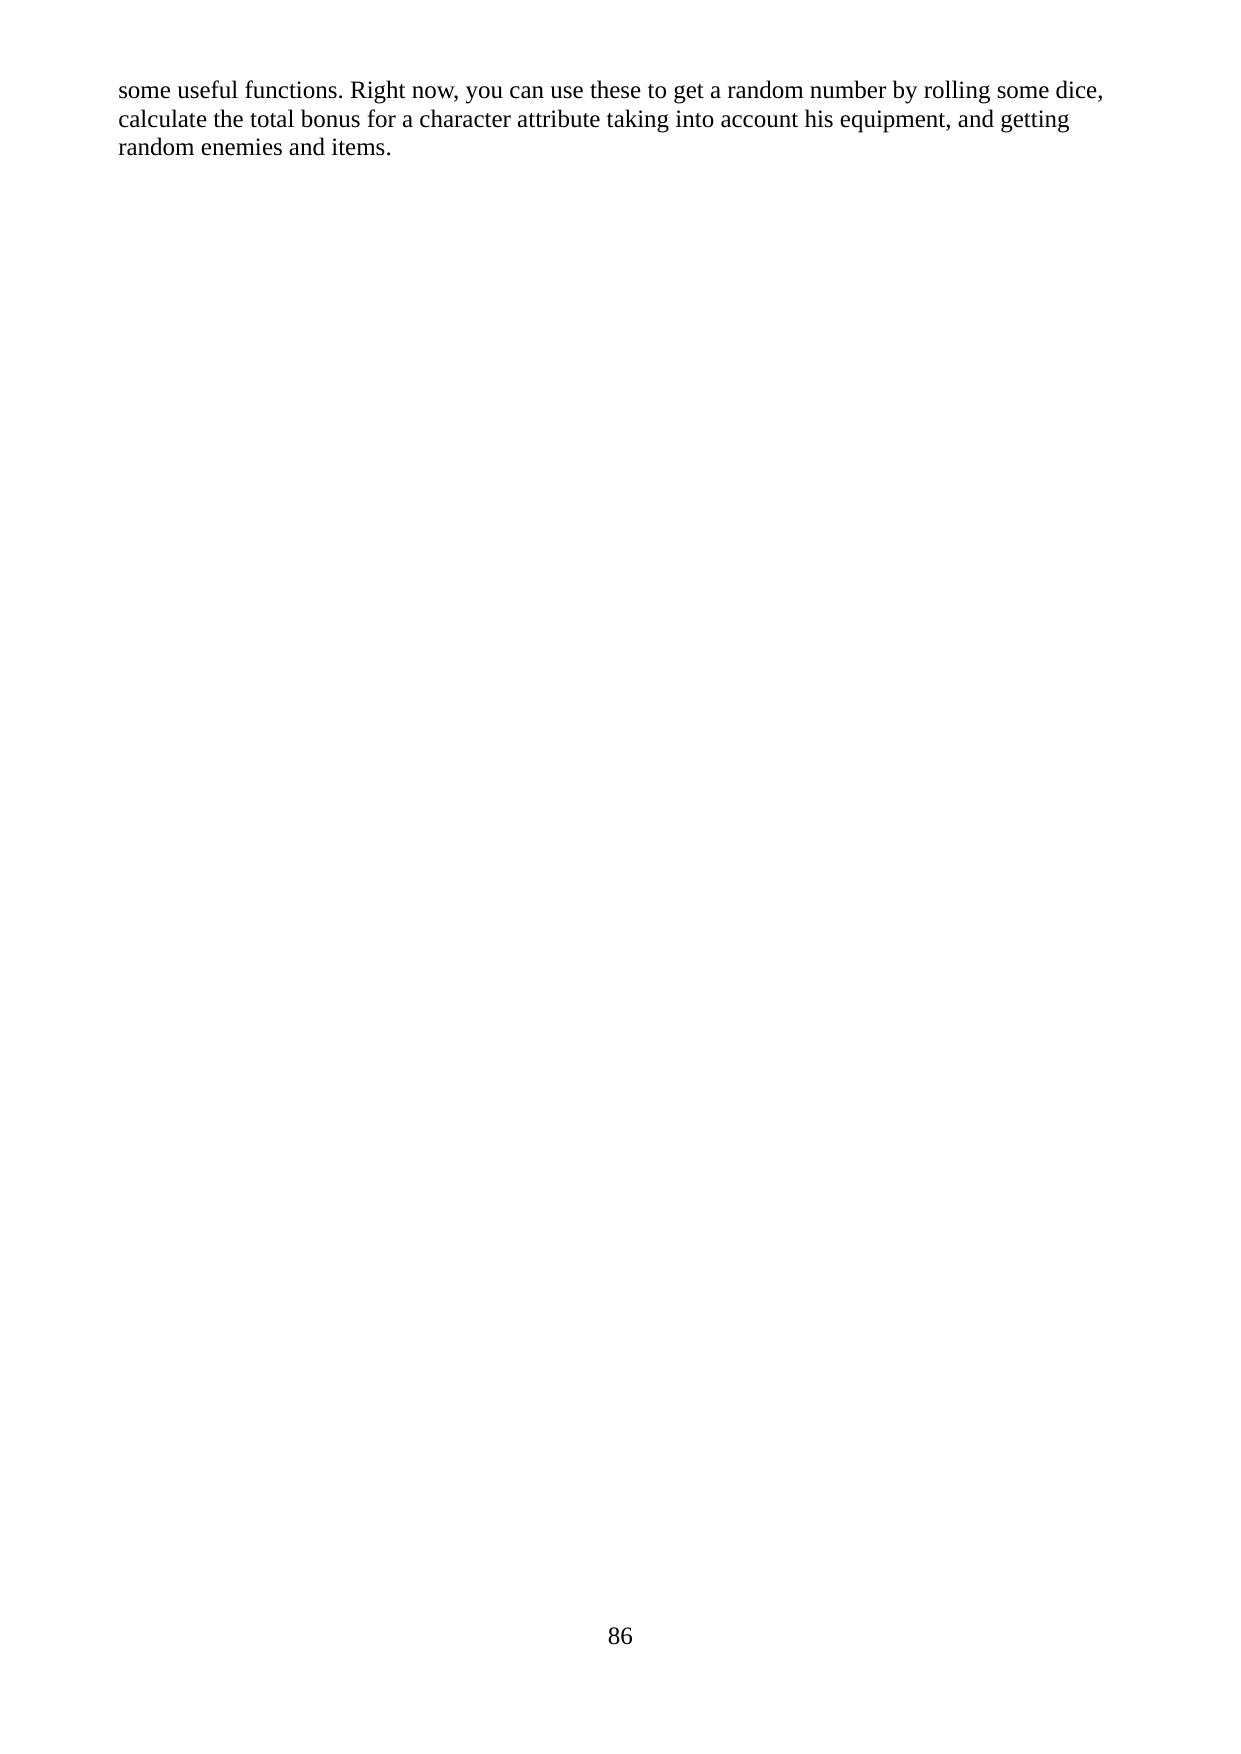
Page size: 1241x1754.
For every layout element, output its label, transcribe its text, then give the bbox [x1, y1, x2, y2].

text some useful functions. Right now, you can use these to get a random number by rolling some dice, calculate the total bonus for a character attribute taking into account his equipment, and getting random enemies and items. [118, 75, 1122, 161]
